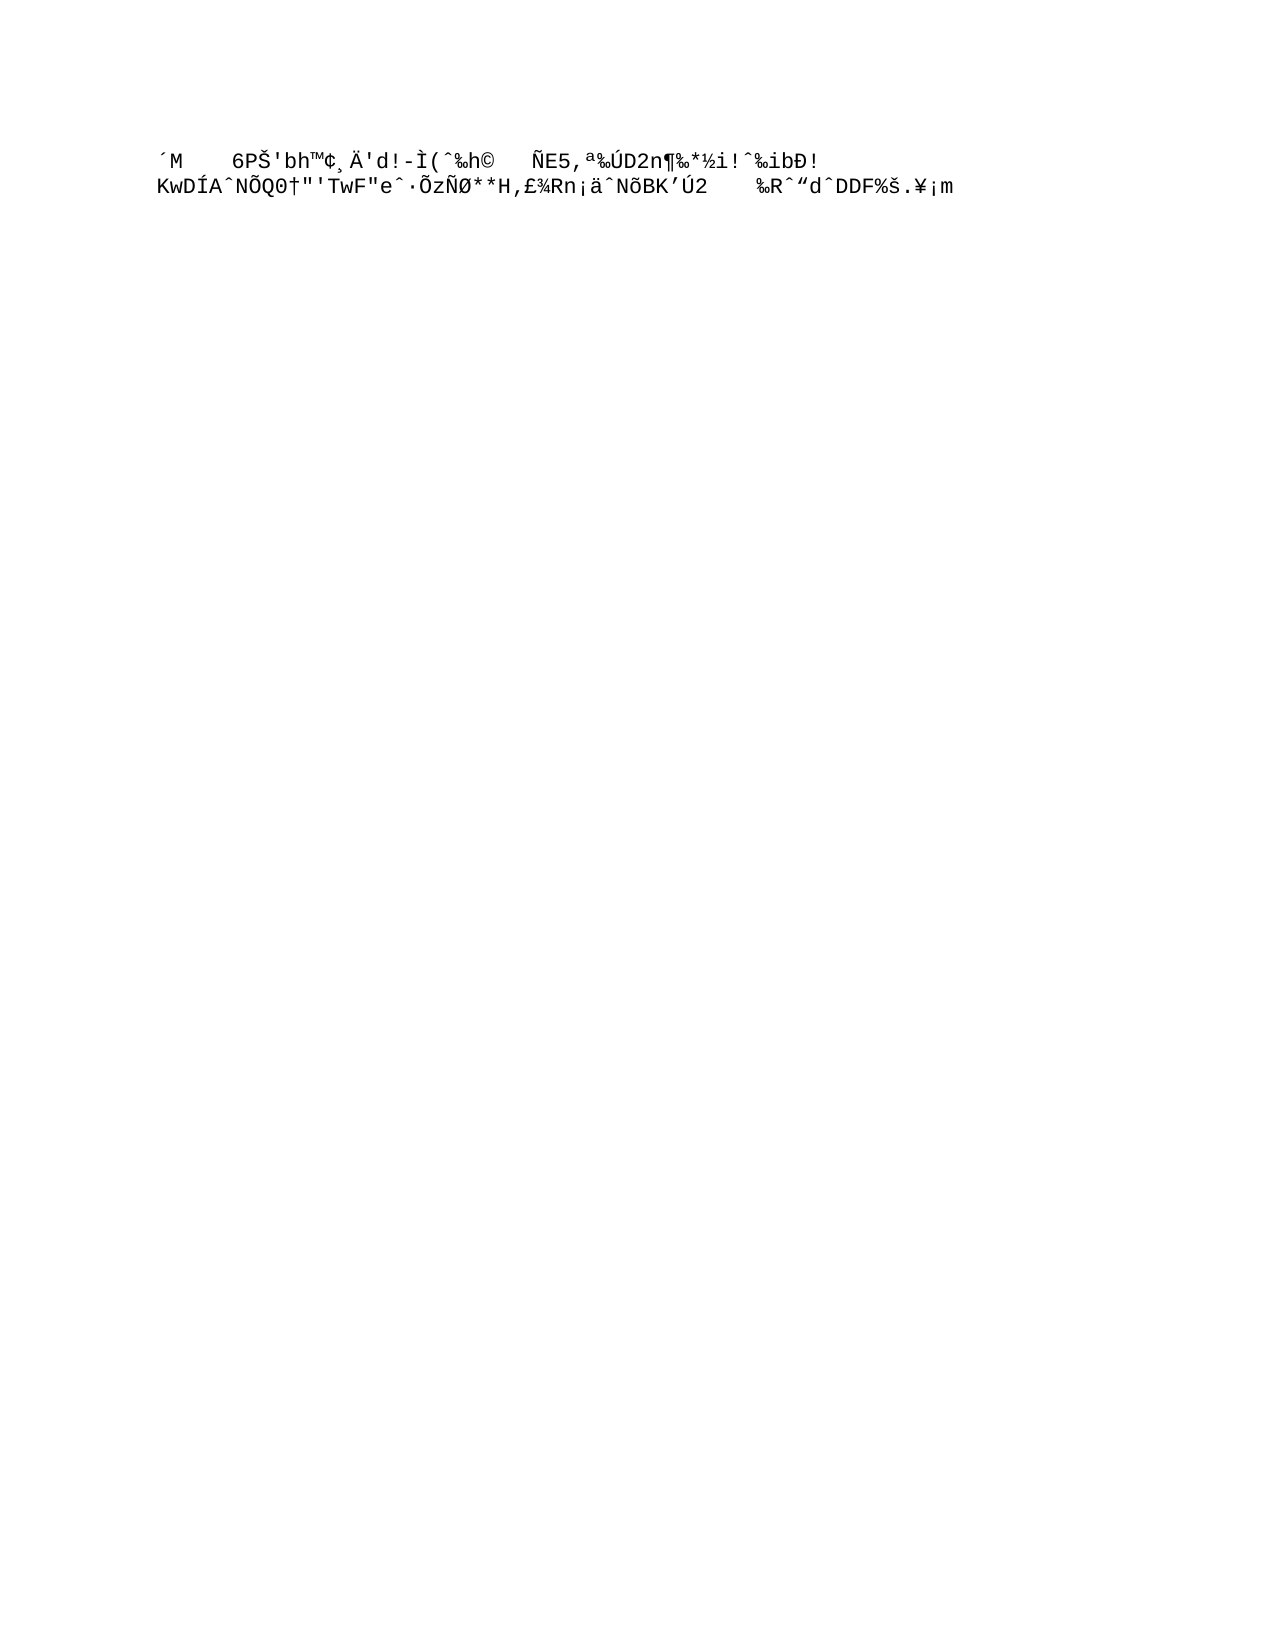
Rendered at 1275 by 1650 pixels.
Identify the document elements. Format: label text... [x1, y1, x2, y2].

text ´M 6PŠ'bh™¢¸Ä'd!-Ì(ˆ‰h© ÑE5,ª‰ÚD2n¶‰*½i!ˆ‰ibÐ!KwDÍAˆNÕQ0†"'TwF"eˆ·ÕzÑØ**H‚£¾Rn¡äˆNõBK’Ú2 ‰Rˆ“dˆDDF%š.¥¡m [156, 150, 1118, 199]
